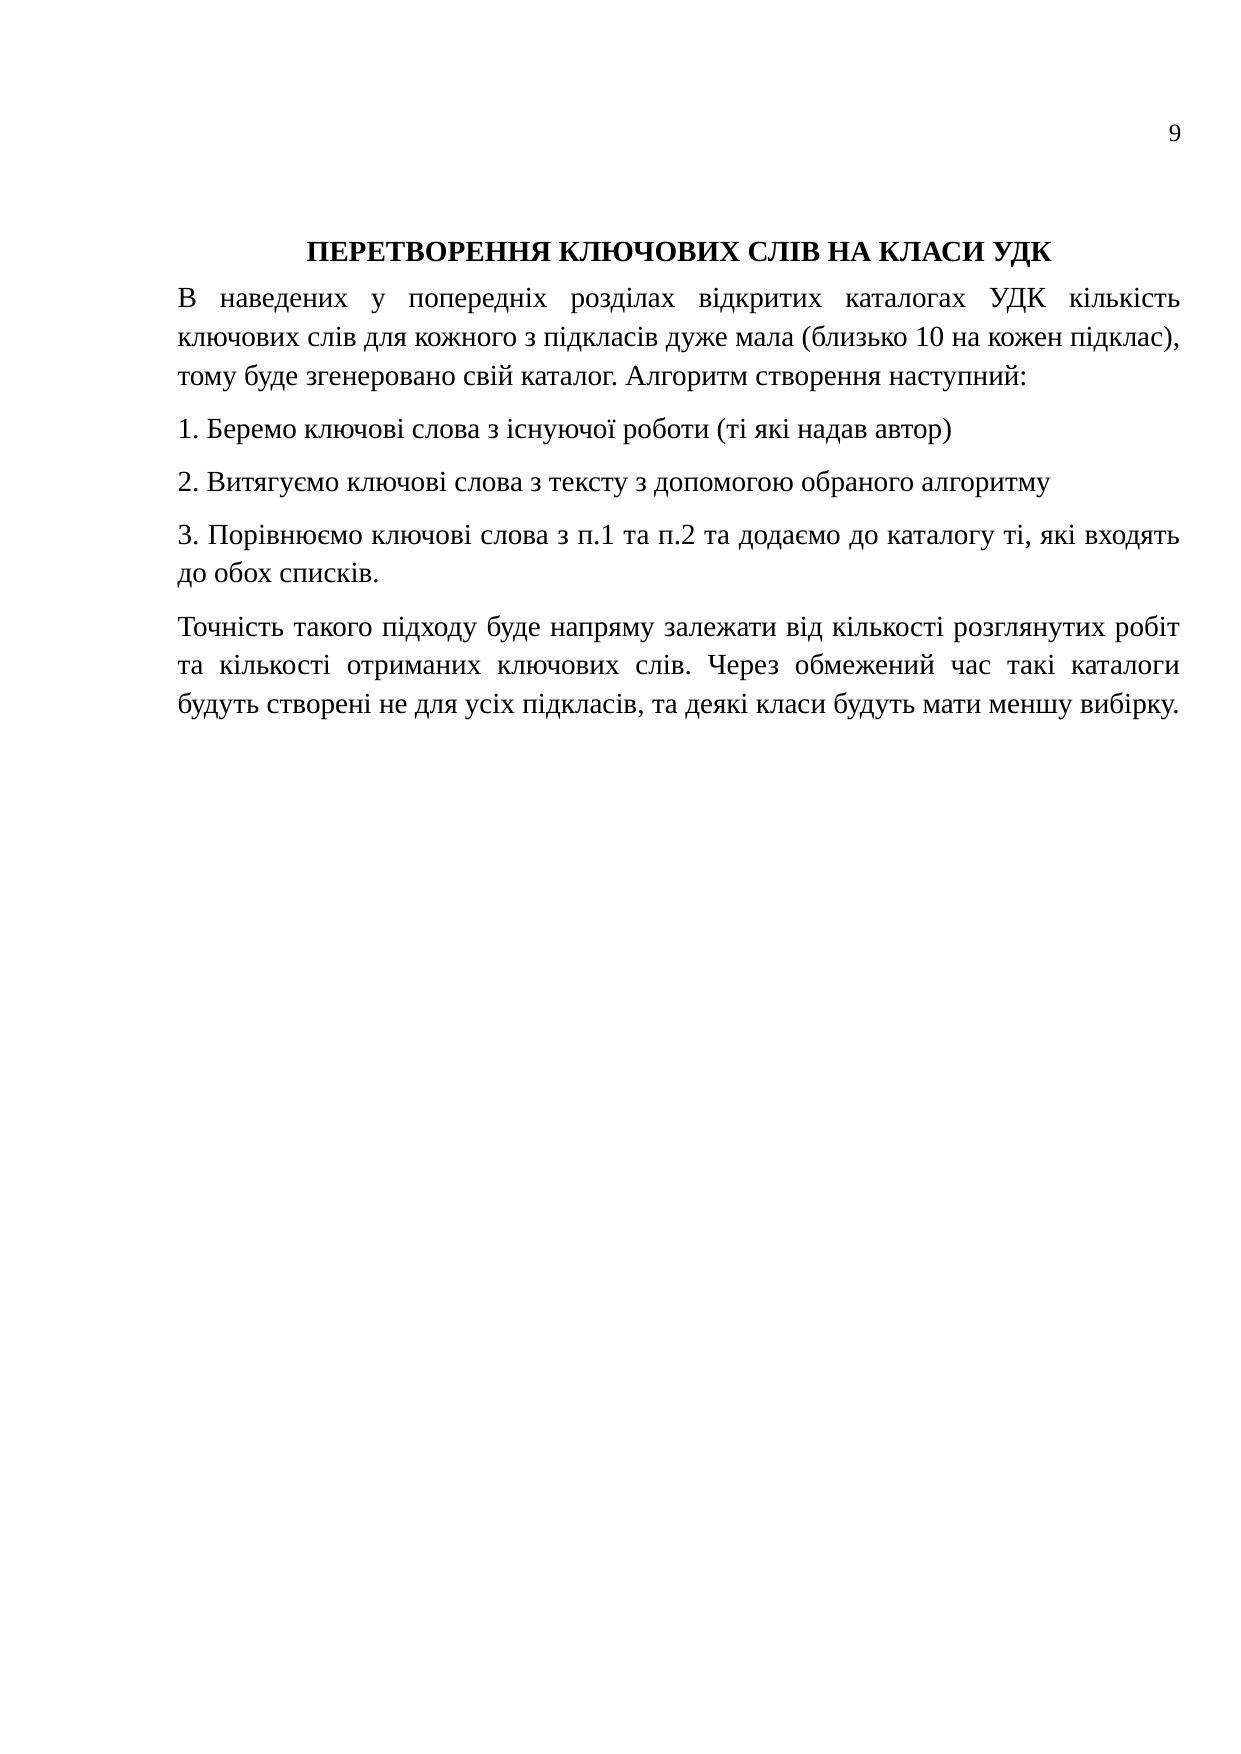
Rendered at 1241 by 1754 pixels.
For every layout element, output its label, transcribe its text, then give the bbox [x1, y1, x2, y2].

text 2. Витягуємо ключові слова з тексту з допомогою обраного алгоритму [177, 464, 1181, 497]
text В наведених у попередніх розділах відкритих каталогах УДК кількість ключових слів для кожного з підкласів дуже мала (близько 10 на кожен підклас), тому буде згенеровано свій каталог. Алгоритм створення наступний: [177, 281, 1181, 391]
text 1. Беремо ключові слова з існуючої роботи (ті які надав автор) [177, 411, 1181, 444]
text 3. Порівнюємо ключові слова з п.1 та п.2 та додаємо до каталогу ті, які входять до обох списків. [177, 517, 1181, 589]
text Точність такого підходу буде напряму залежати від кількості розглянутих робіт та кількості отриманих ключових слів. Через обмежений час такі каталоги будуть створені не для усіх підкласів, та деякі класи будуть мати меншу вибірку. [177, 609, 1181, 719]
subtitle ПЕРЕТВОРЕННЯ КЛЮЧОВИХ СЛІВ НА КЛАСИ УДК [177, 234, 1181, 268]
